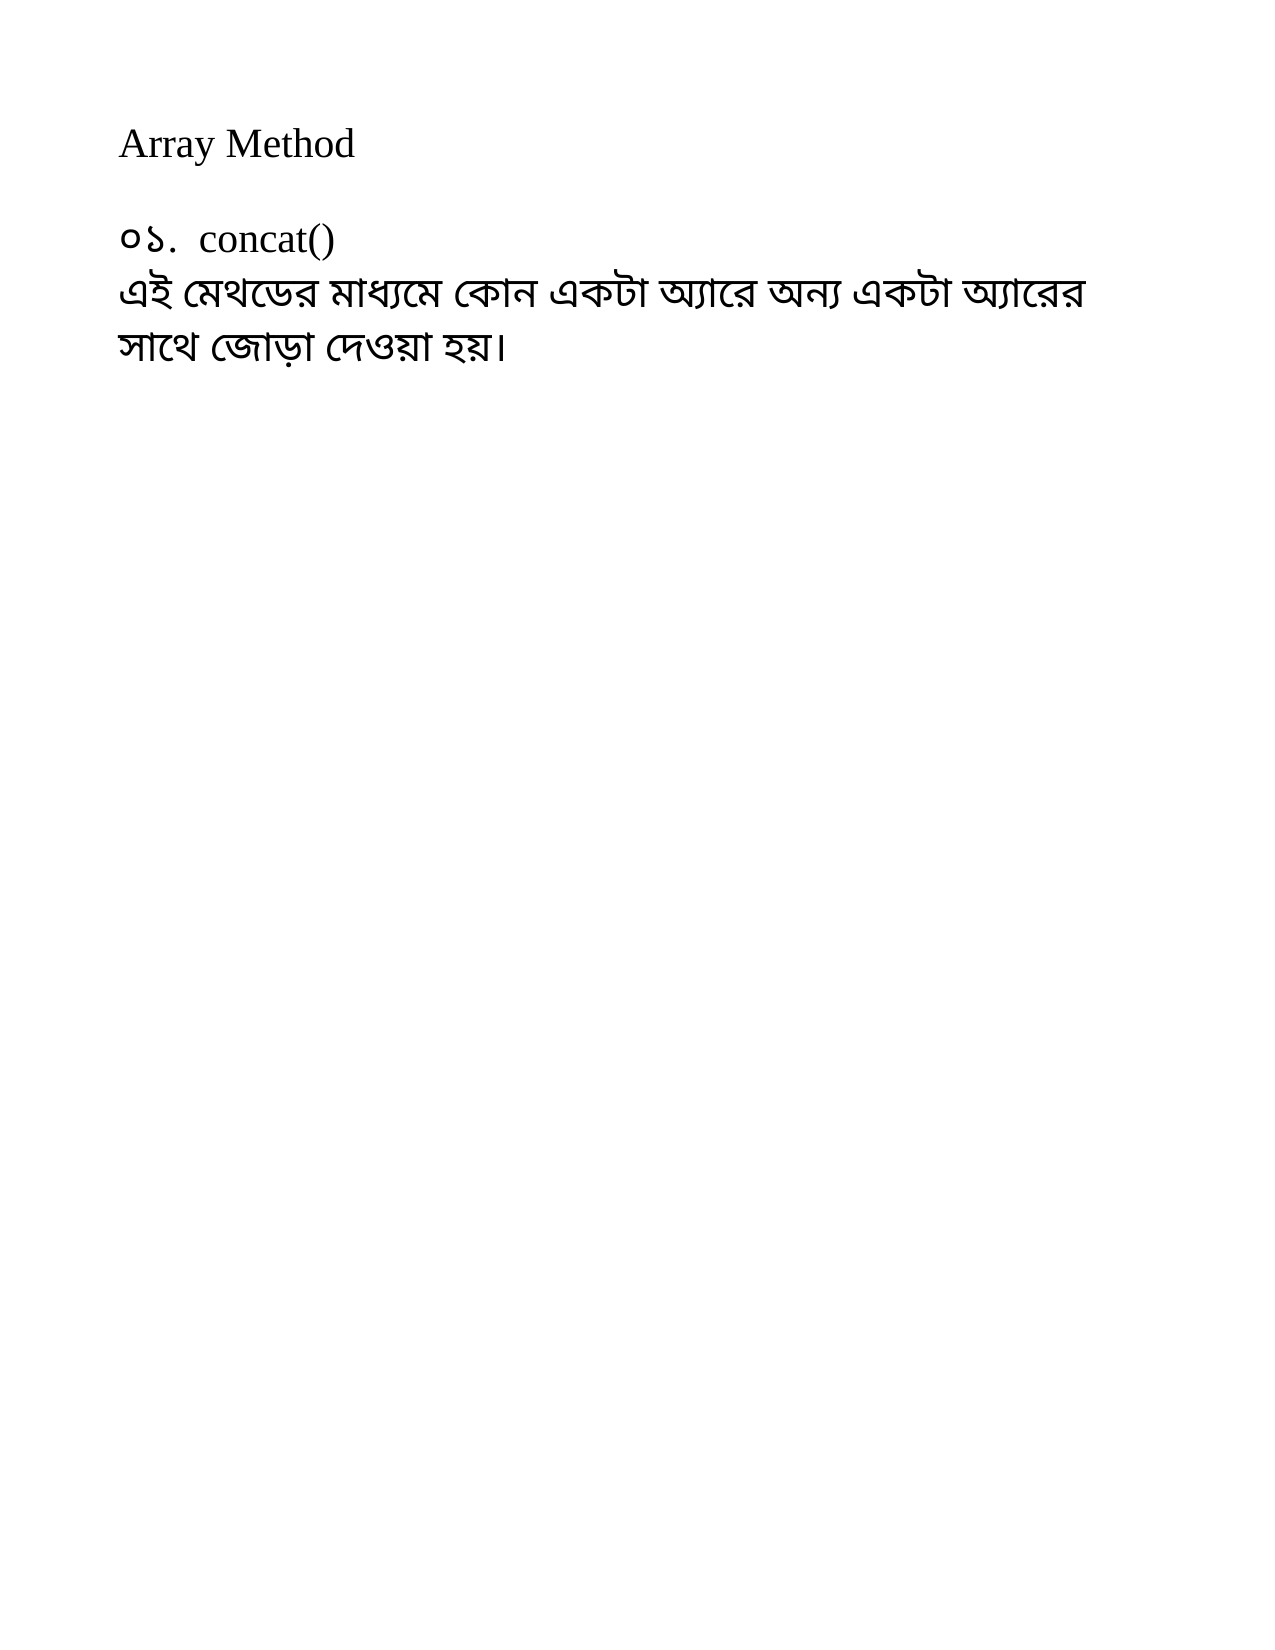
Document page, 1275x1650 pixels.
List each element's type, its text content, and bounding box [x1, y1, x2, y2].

text এই মেথডের মাধ্যমে কোন একটা অ্যারে অন্য একটা অ্যারের সাথে জোড়া দেওয়া হয়। [118, 270, 1157, 379]
text ০১. concat() [118, 214, 1157, 270]
text Array Method [118, 118, 1157, 166]
